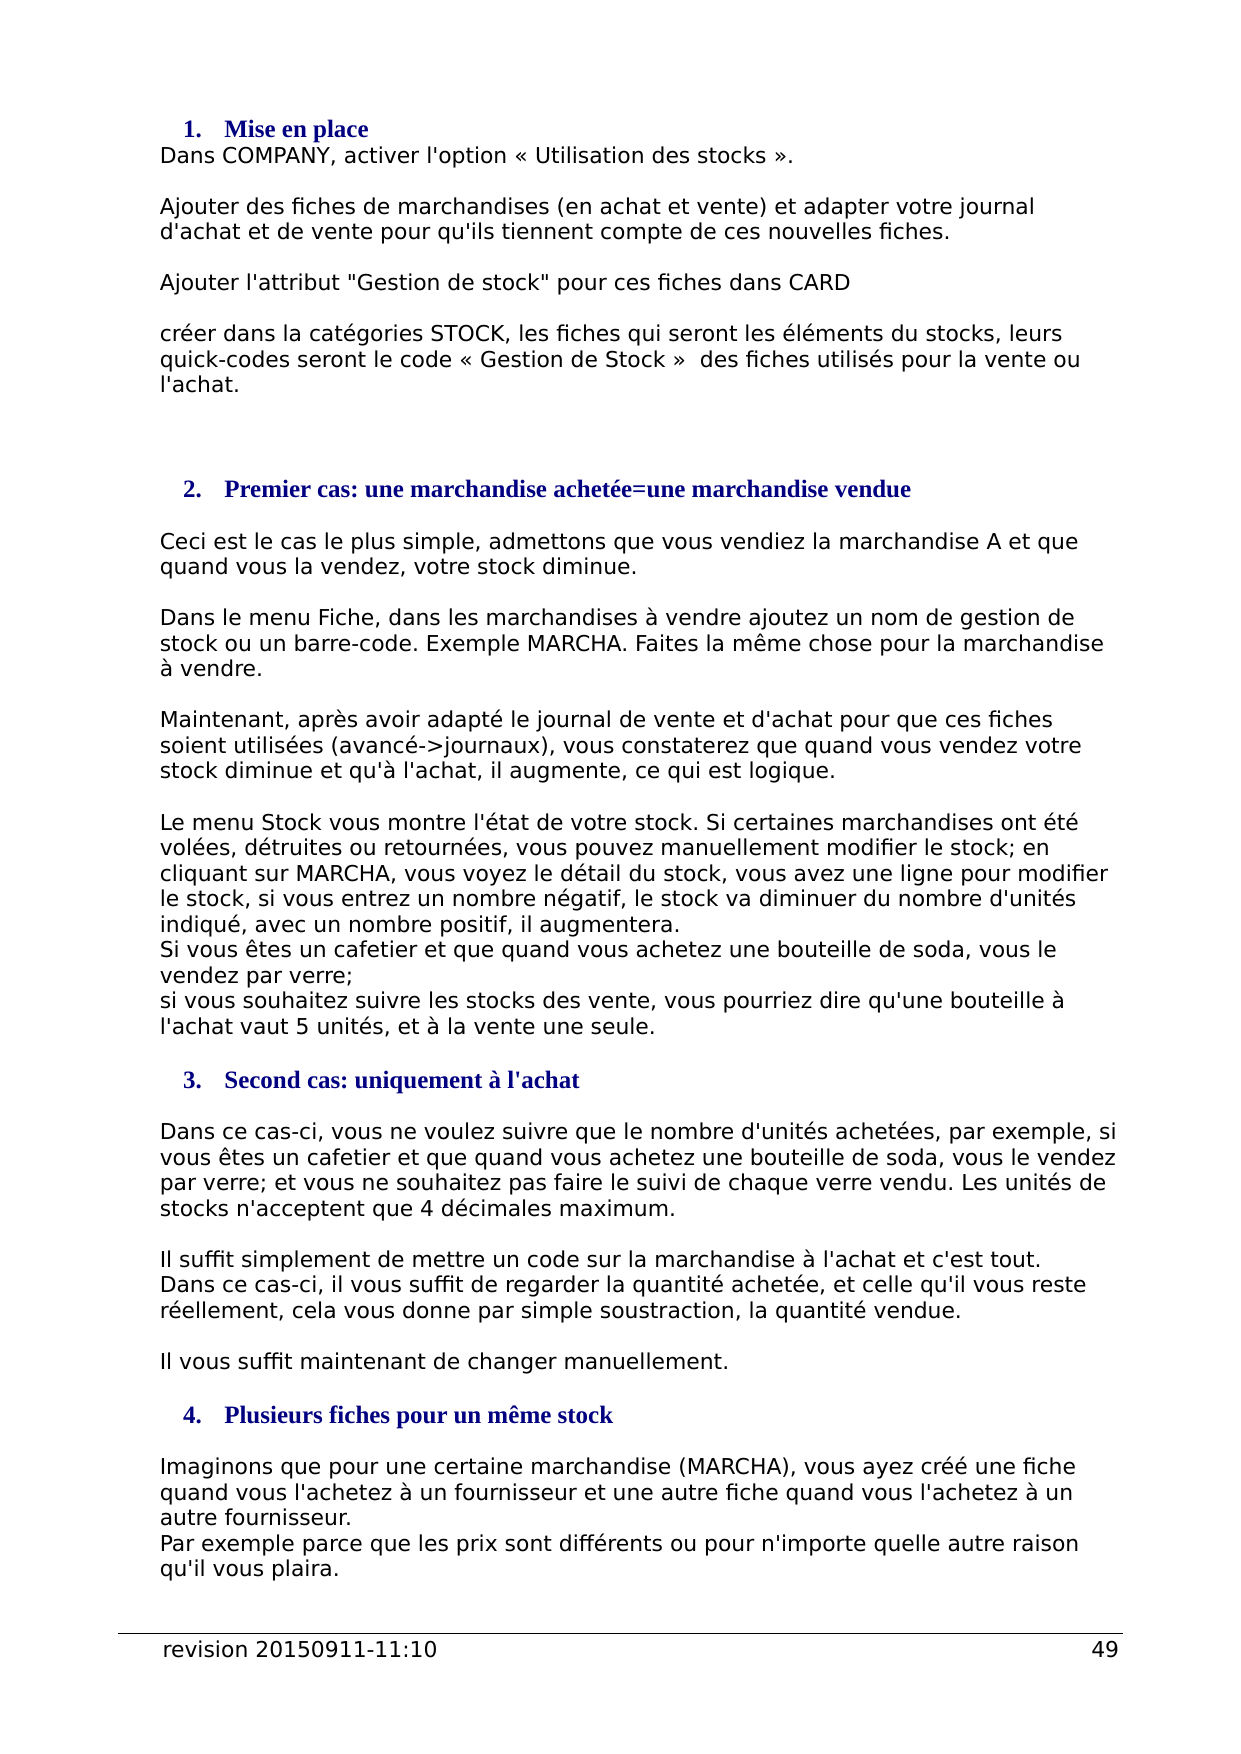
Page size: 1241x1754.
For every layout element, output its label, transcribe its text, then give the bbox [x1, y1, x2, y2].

text Par exemple parce que les prix sont différents ou pour n'importe quelle autre raison qu'il vous plaira. [159, 1531, 1123, 1582]
text Ajouter des fiches de marchandises (en achat et vente) et adapter votre journal d'achat et de vente pour qu'ils tiennent compte de ces nouvelles fiches. [159, 194, 1123, 245]
text Dans ce cas-ci, il vous suffit de regarder la quantité achetée, et celle qu'il vous reste réellement, cela vous donne par simple soustraction, la quantité vendue. [159, 1272, 1123, 1323]
text Le menu Stock vous montre l'état de votre stock. Si certaines marchandises ont été volées, détruites ou retournées, vous pouvez manuellement modifier le stock; en cliquant sur MARCHA, vous voyez le détail du stock, vous avez une ligne pour modifier le stock, si vous entrez un nombre négatif, le stock va diminuer du nombre d'unités indiqué, avec un nombre positif, il augmentera. [159, 809, 1123, 937]
text si vous souhaitez suivre les stocks des vente, vous pourriez dire qu'une bouteille à l'achat vaut 5 unités, et à la vente une seule. [159, 988, 1123, 1039]
text Imaginons que pour une certaine marchandise (MARCHA), vous ayez créé une fiche quand vous l'achetez à un fournisseur et une autre fiche quand vous l'achetez à un autre fournisseur. [159, 1454, 1123, 1531]
text Dans ce cas-ci, vous ne voulez suivre que le nombre d'unités achetées, par exemple, si vous êtes un cafetier et que quand vous achetez une bouteille de soda, vous le vendez par verre; et vous ne souhaitez pas faire le suivi de chaque verre vendu. Les unités de stocks n'acceptent que 4 décimales maximum. [159, 1119, 1123, 1221]
text Dans le menu Fiche, dans les marchandises à vendre ajoutez un nom de gestion de stock ou un barre-code. Exemple MARCHA. Faites la même chose pour la marchandise à vendre. [159, 605, 1123, 682]
subtitle Plusieurs fiches pour un même stock [177, 1400, 1123, 1428]
text Ceci est le cas le plus simple, admettons que vous vendiez la marchandise A et que quand vous la vendez, votre stock diminue. [159, 529, 1123, 580]
text créer dans la catégories STOCK, les fiches qui seront les éléments du stocks, leurs quick-codes seront le code « Gestion de Stock » des fiches utilisés pour la vente ou l'achat. [159, 321, 1123, 398]
text Il vous suffit maintenant de changer manuellement. [159, 1349, 1123, 1374]
subtitle Mise en place [177, 114, 1123, 143]
text Si vous êtes un cafetier et que quand vous achetez une bouteille de soda, vous le vendez par verre; [159, 937, 1123, 988]
text Ajouter l'attribut "Gestion de stock" pour ces fiches dans CARD [159, 270, 1123, 296]
text Dans COMPANY, activer l'option « Utilisation des stocks ». [159, 143, 1123, 168]
subtitle Premier cas: une marchandise achetée=une marchandise vendue [177, 474, 1123, 503]
text Il suffit simplement de mettre un code sur la marchandise à l'achat et c'est tout. [159, 1247, 1123, 1272]
subtitle Second cas: uniquement à l'achat [177, 1065, 1123, 1093]
text Maintenant, après avoir adapté le journal de vente et d'achat pour que ces fiches soient utilisées (avancé->journaux), vous constaterez que quand vous vendez votre stock diminue et qu'à l'achat, il augmente, ce qui est logique. [159, 707, 1123, 784]
